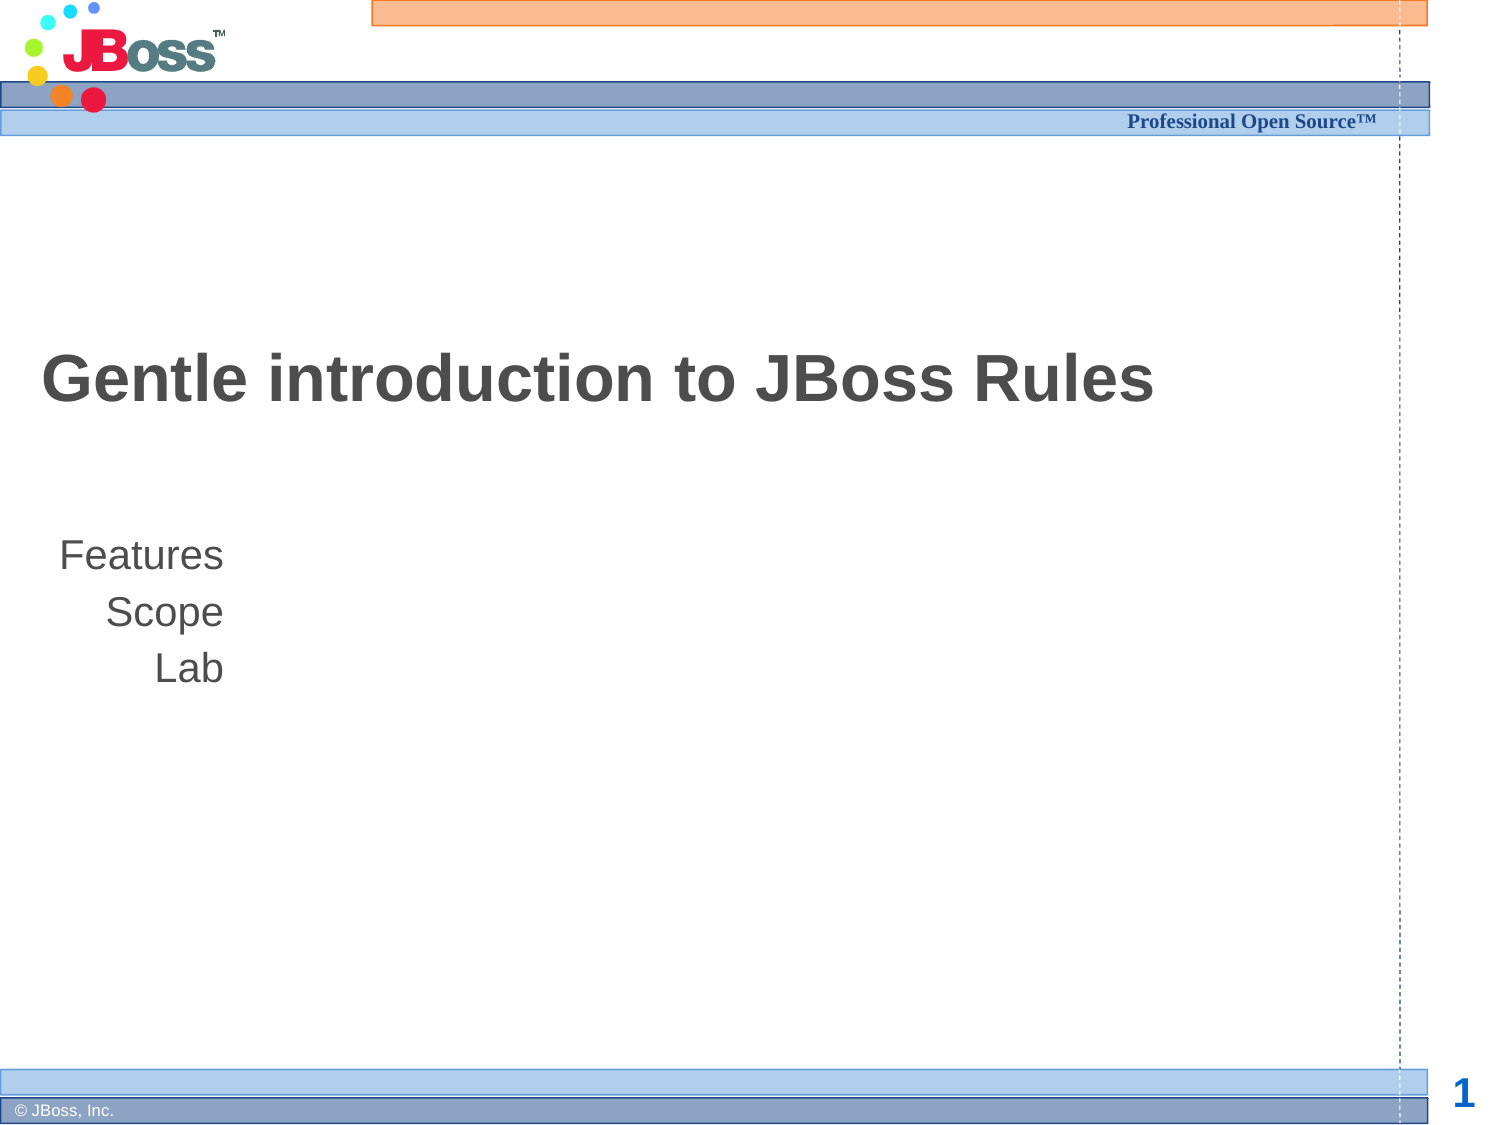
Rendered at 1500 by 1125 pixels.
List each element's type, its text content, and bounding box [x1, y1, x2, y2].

title Gentle introduction to JBoss Rules [41, 295, 1329, 461]
subtitle Features Scope Lab [59, 531, 1347, 750]
